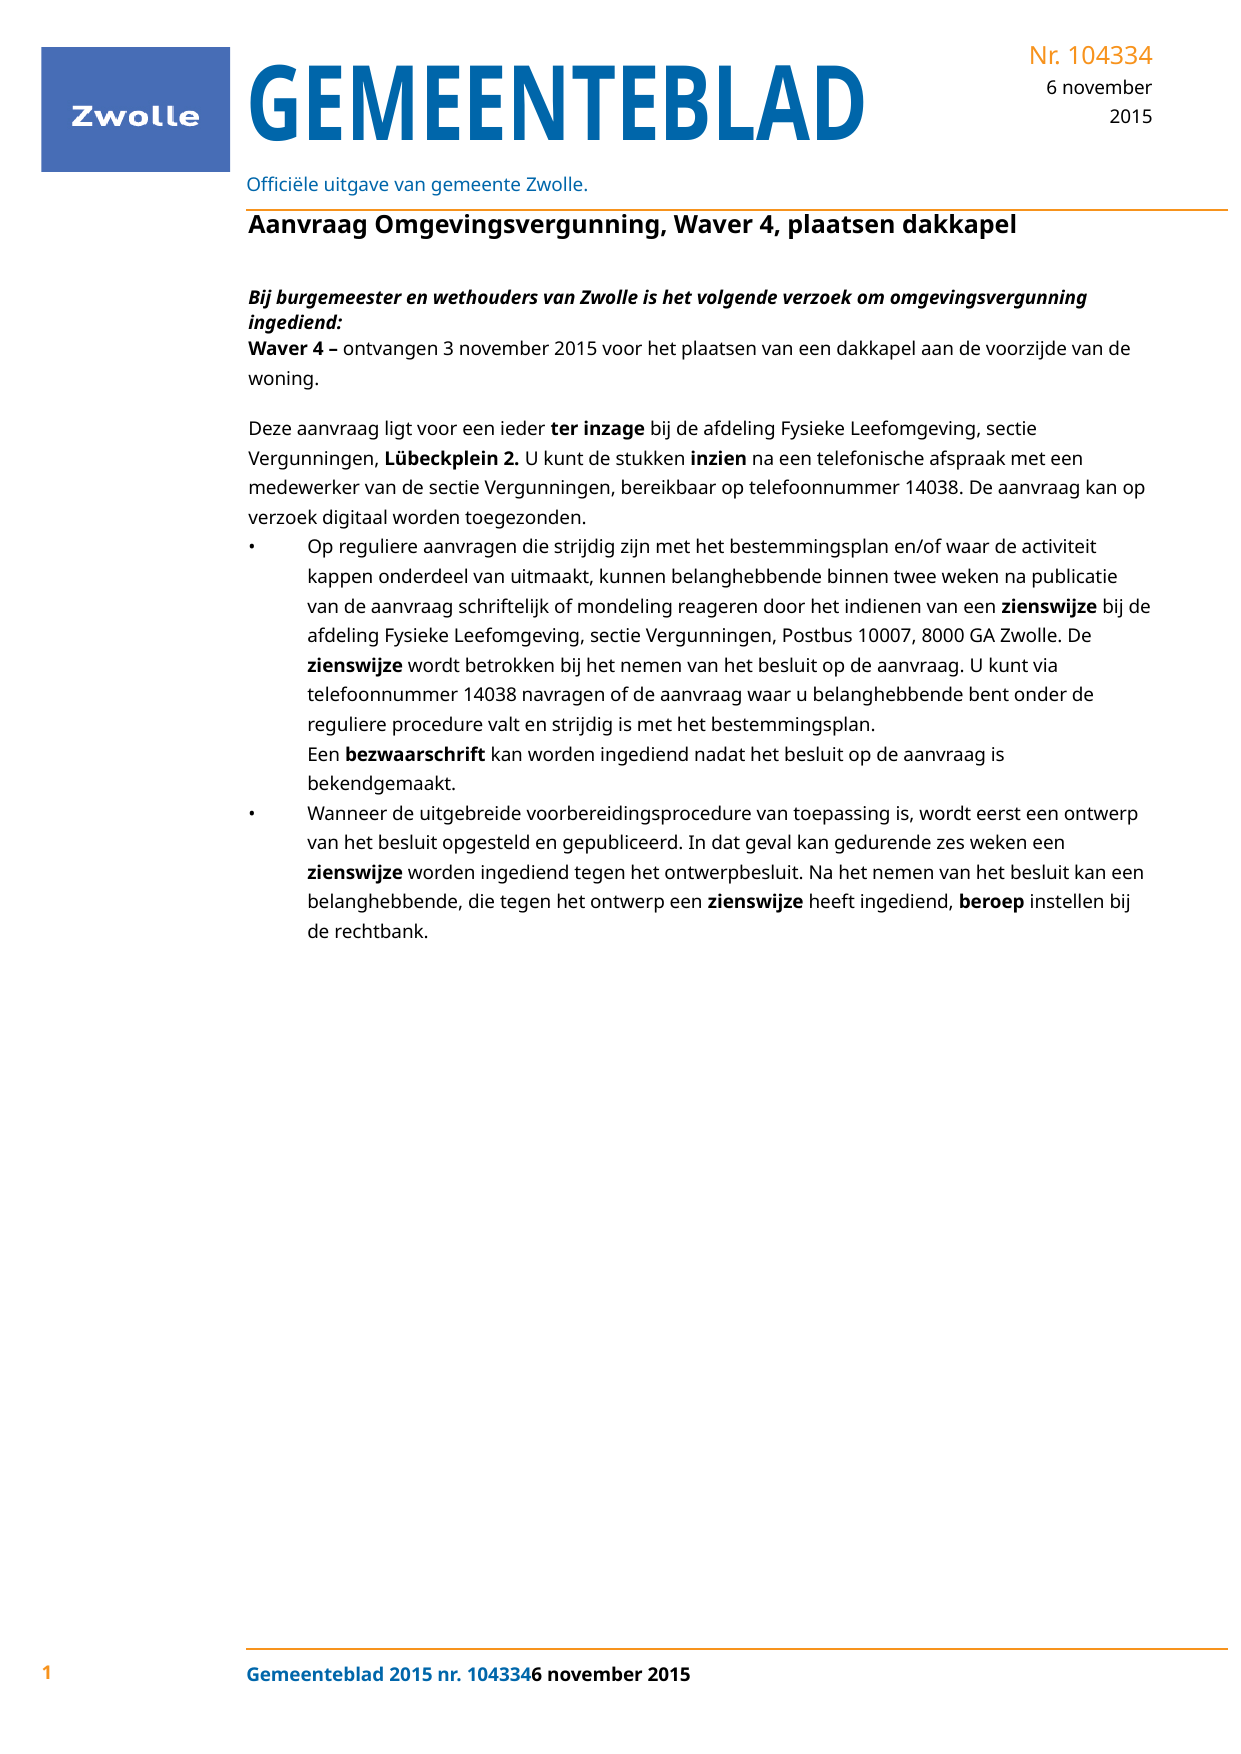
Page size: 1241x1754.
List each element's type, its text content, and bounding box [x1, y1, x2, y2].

list Op reguliere aanvragen die strijdig zijn met het bestemmingsplan en/of waar de activiteit kappen onderdeel van uitmaakt, kunnen belanghebbende binnen twee weken na publicatie van de aanvraag schriftelijk of mondeling reageren door het indienen van een zienswijze bij de afdeling Fysieke Leefomgeving, sectie Vergunningen, Postbus 10007, 8000 GA Zwolle. De zienswijze wordt betrokken bij het nemen van het besluit op de aanvraag. U kunt via telefoonnummer 14038 navragen of de aanvraag waar u belanghebbende bent onder de reguliere procedure valt en strijdig is met het bestemmingsplan. [248, 534, 1152, 737]
text Waver 4 – ontvangen 3 november 2015 voor het plaatsen van een dakkapel aan de voorzijde van de woning. [248, 335, 1152, 391]
picture [41, 47, 231, 172]
list Wanneer de uitgebreide voorbereidingsprocedure van toepassing is, wordt eerst een ontwerp van het besluit opgesteld en gepubliceerd. In dat geval kan gedurende zes weken een zienswijze worden ingediend tegen het ontwerpbesluit. Na het nemen van het besluit kan een belanghebbende, die tegen het ontwerp een zienswijze heeft ingediend, beroep instellen bij de rechtbank. [248, 800, 1152, 944]
text Bij burgemeester en wethouders van Zwolle is het volgende verzoek om omgevingsvergunning ingediend: [248, 284, 1152, 335]
text Deze aanvraag ligt voor een ieder ter inzage bij de afdeling Fysieke Leefomgeving, sectie Vergunningen, Lübeckplein 2. U kunt de stukken inzien na een telefonische afspraak met een medewerker van de sectie Vergunningen, bereikbaar op telefoonnummer 14038. De aanvraag kan op verzoek digitaal worden toegezonden. [248, 415, 1152, 530]
list Een bezwaarschrift kan worden ingediend nadat het besluit op de aanvraag is bekendgemaakt. [248, 741, 1152, 796]
text Aanvraag Omgevingsvergunning, Waver 4, plaatsen dakkapel [248, 211, 1152, 241]
